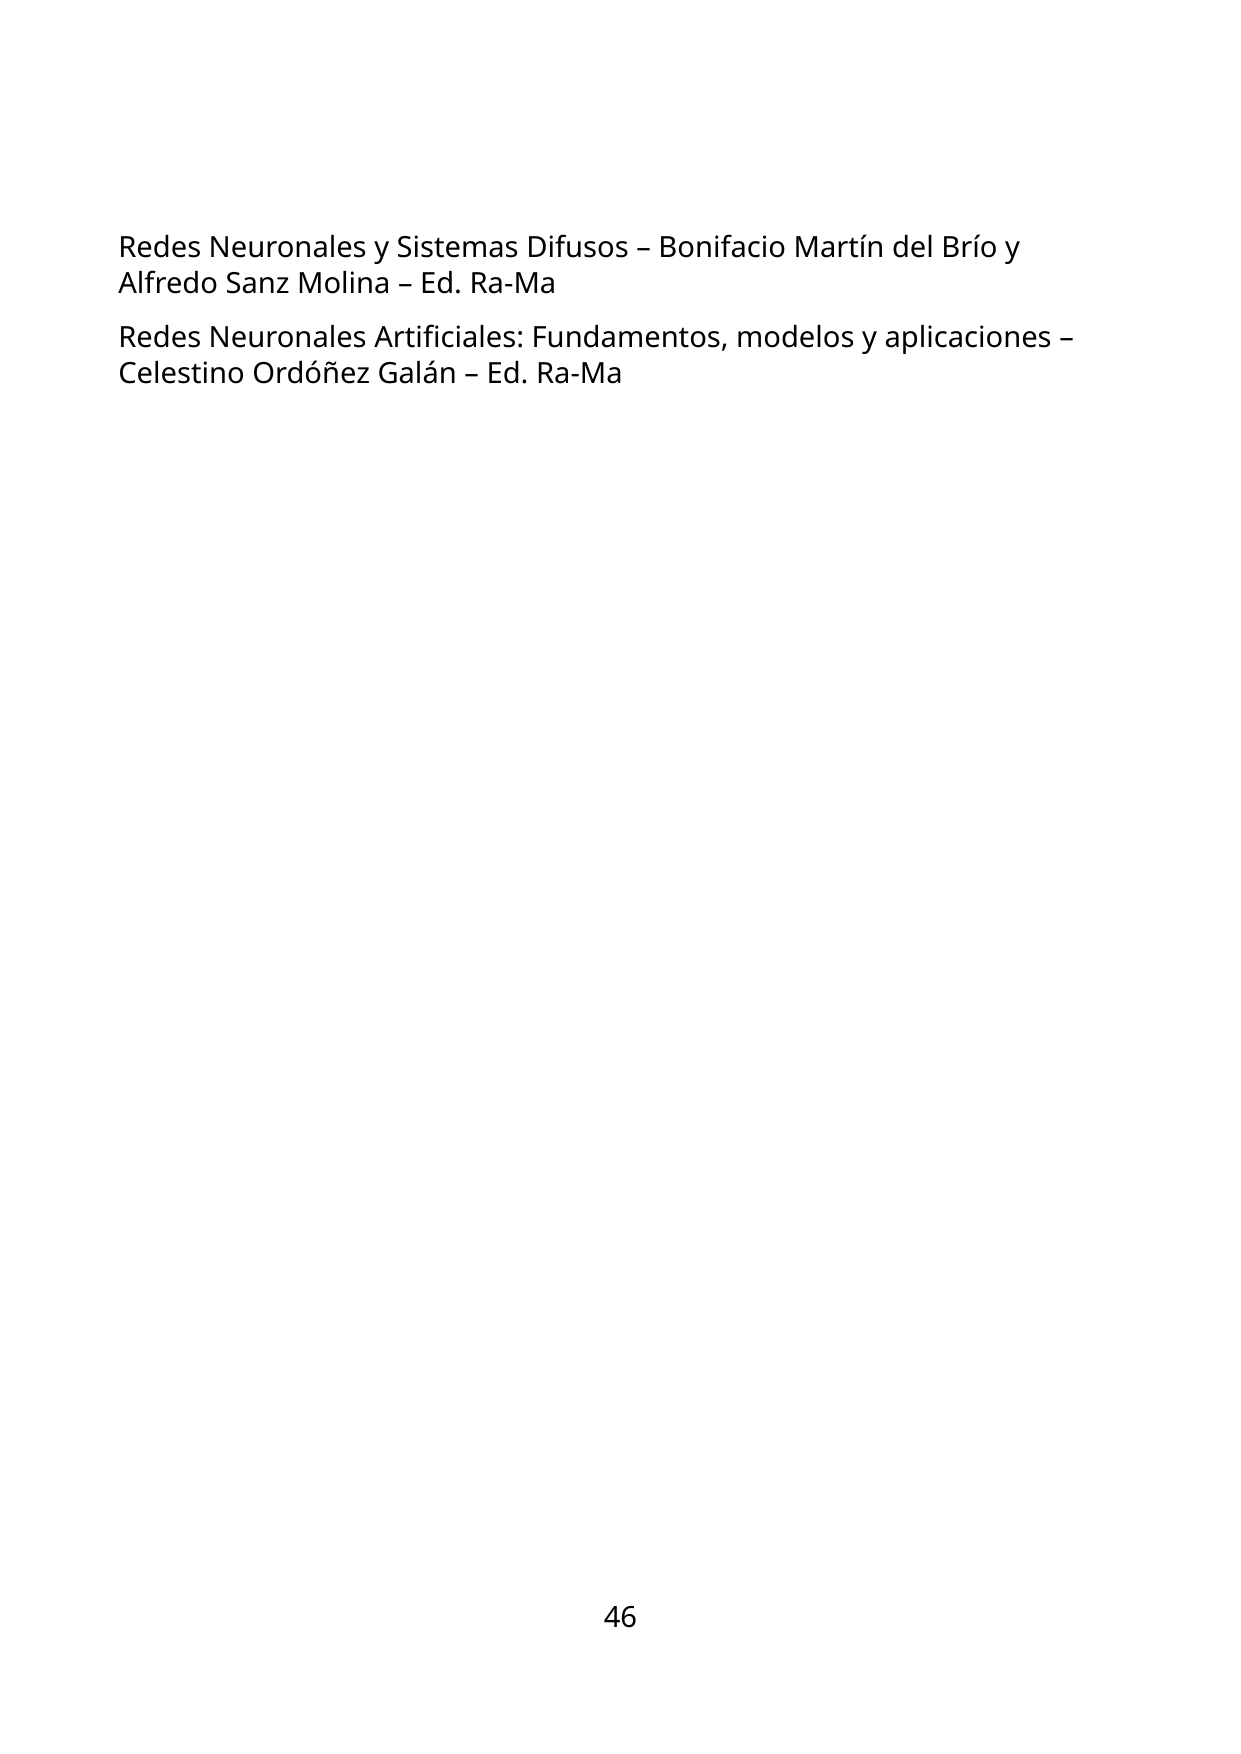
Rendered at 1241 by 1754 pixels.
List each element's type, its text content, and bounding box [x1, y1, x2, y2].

text Redes Neuronales Artificiales: Fundamentos, modelos y aplicaciones – Celestino Ordóñez Galán – Ed. Ra-Ma [118, 317, 1122, 392]
text Redes Neuronales y Sistemas Difusos – Bonifacio Martín del Brío y Alfredo Sanz Molina – Ed. Ra-Ma [118, 227, 1122, 302]
